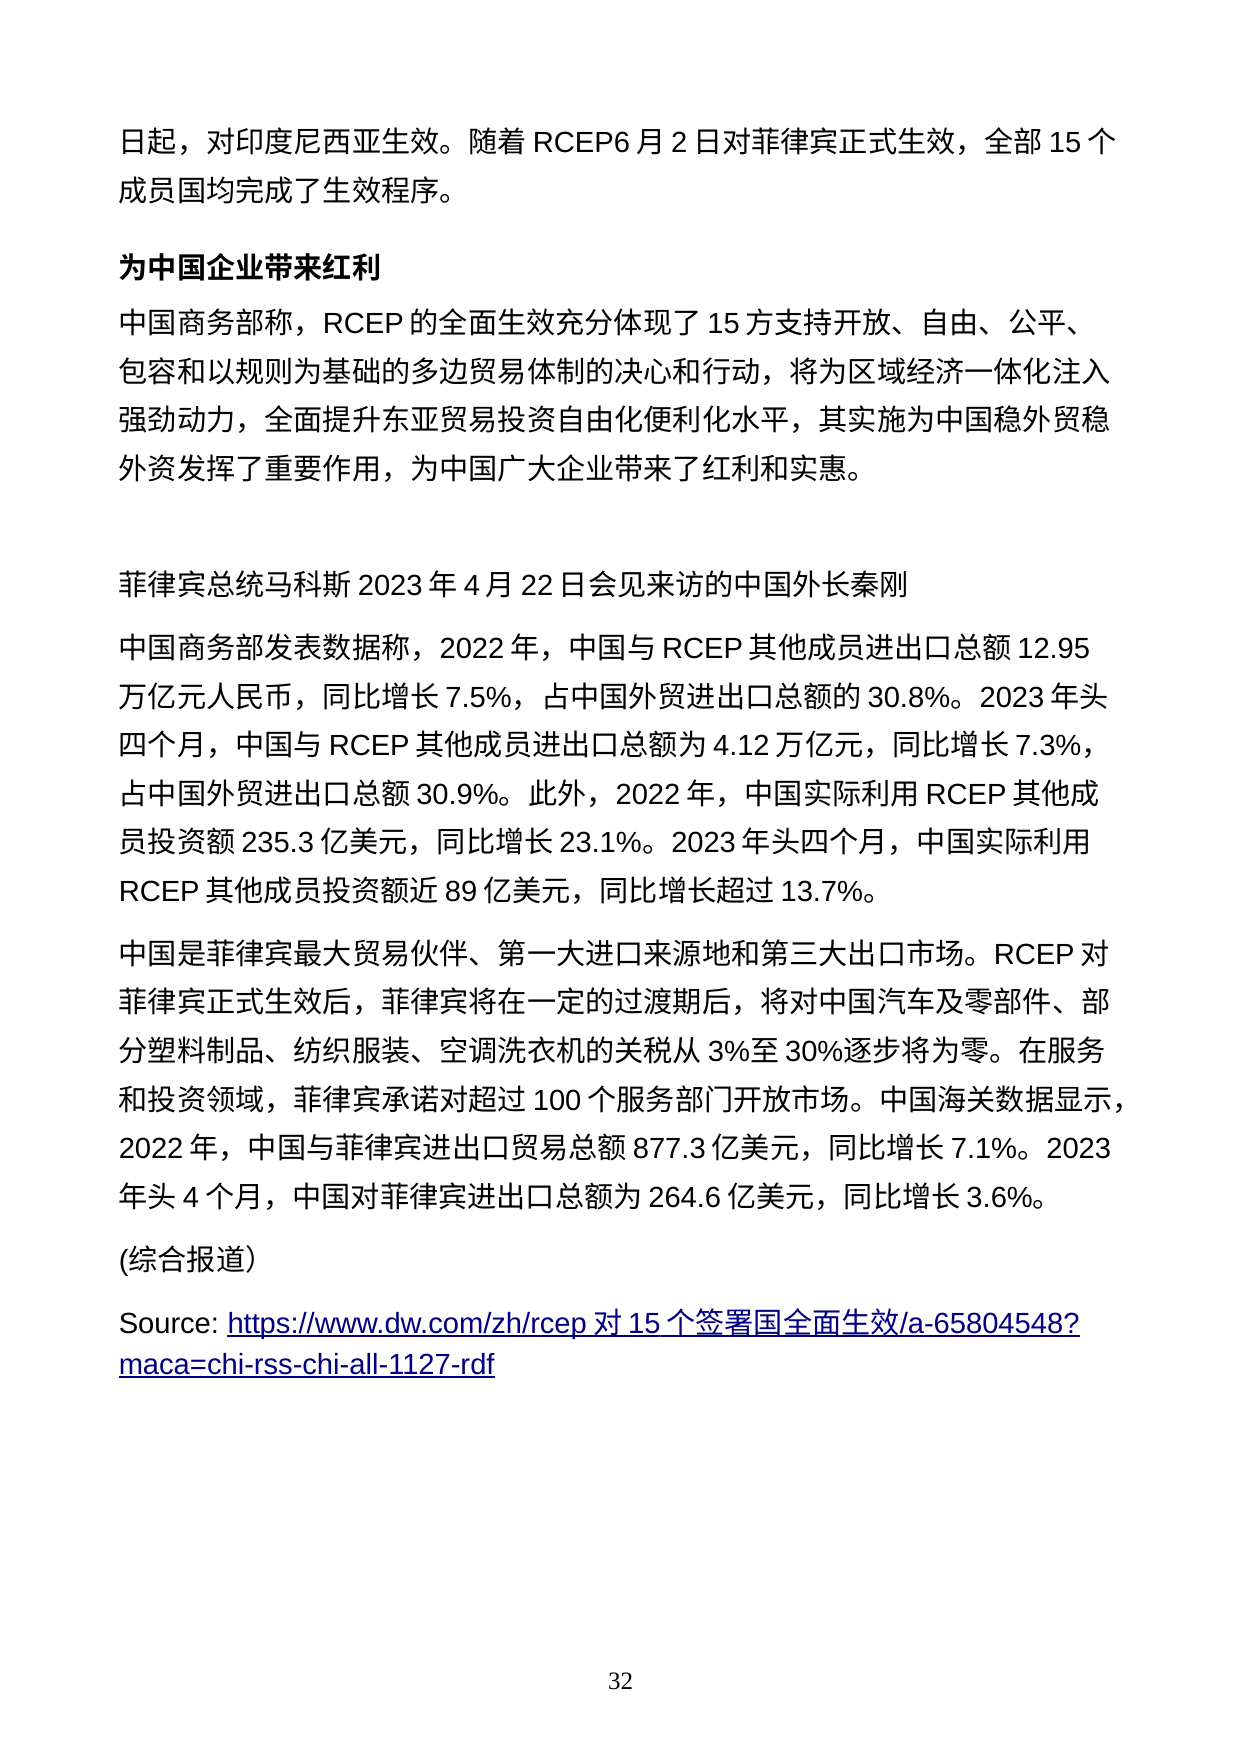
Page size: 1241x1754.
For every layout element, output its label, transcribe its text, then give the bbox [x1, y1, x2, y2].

text 中国是菲律宾最大贸易伙伴、第一大进口来源地和第三大出口市场。RCEP对菲律宾正式生效后，菲律宾将在一定的过渡期后，将对中国汽车及零部件、部分塑料制品、纺织服装、空调洗衣机的关税从3%至30%逐步将为零。在服务和投资领域，菲律宾承诺对超过100个服务部门开放市场。中国海关数据显示，2022年，中国与菲律宾进出口贸易总额877.3亿美元，同比增长7.1%。2023年头4个月，中国对菲律宾进出口总额为264.6亿美元，同比增长3.6%。 [118, 930, 1122, 1215]
text 菲律宾总统马科斯2023年4月22日会见来访的中国外长秦刚 [118, 561, 1122, 604]
text 中国商务部发表数据称，2022年，中国与RCEP其他成员进出口总额12.95万亿元人民币，同比增长7.5%，占中国外贸进出口总额的30.8%。2023年头四个月，中国与RCEP其他成员进出口总额为4.12万亿元，同比增长7.3%，占中国外贸进出口总额30.9%。此外，2022年，中国实际利用RCEP其他成员投资额235.3亿美元，同比增长23.1%。2023年头四个月，中国实际利用RCEP其他成员投资额近89亿美元，同比增长超过13.7%。 [118, 624, 1122, 909]
text (综合报道） [118, 1236, 1122, 1278]
text 日起，对印度尼西亚生效。随着RCEP6月2日对菲律宾正式生效，全部15个成员国均完成了生效程序。 [118, 118, 1122, 209]
text 中国商务部称，RCEP的全面生效充分体现了15方支持开放、自由、公平、包容和以规则为基础的多边贸易体制的决心和行动，将为区域经济一体化注入强劲动力，全面提升东亚贸易投资自由化便利化水平，其实施为中国稳外贸稳外资发挥了重要作用，为中国广大企业带来了红利和实惠。 [118, 299, 1122, 487]
subtitle 为中国企业带来红利 [118, 245, 1122, 287]
text Source: https://www.dw.com/zh/rcep对15个签署国全面生效/a-65804548?maca=chi-rss-chi-all-1127-rdf [118, 1299, 1122, 1380]
